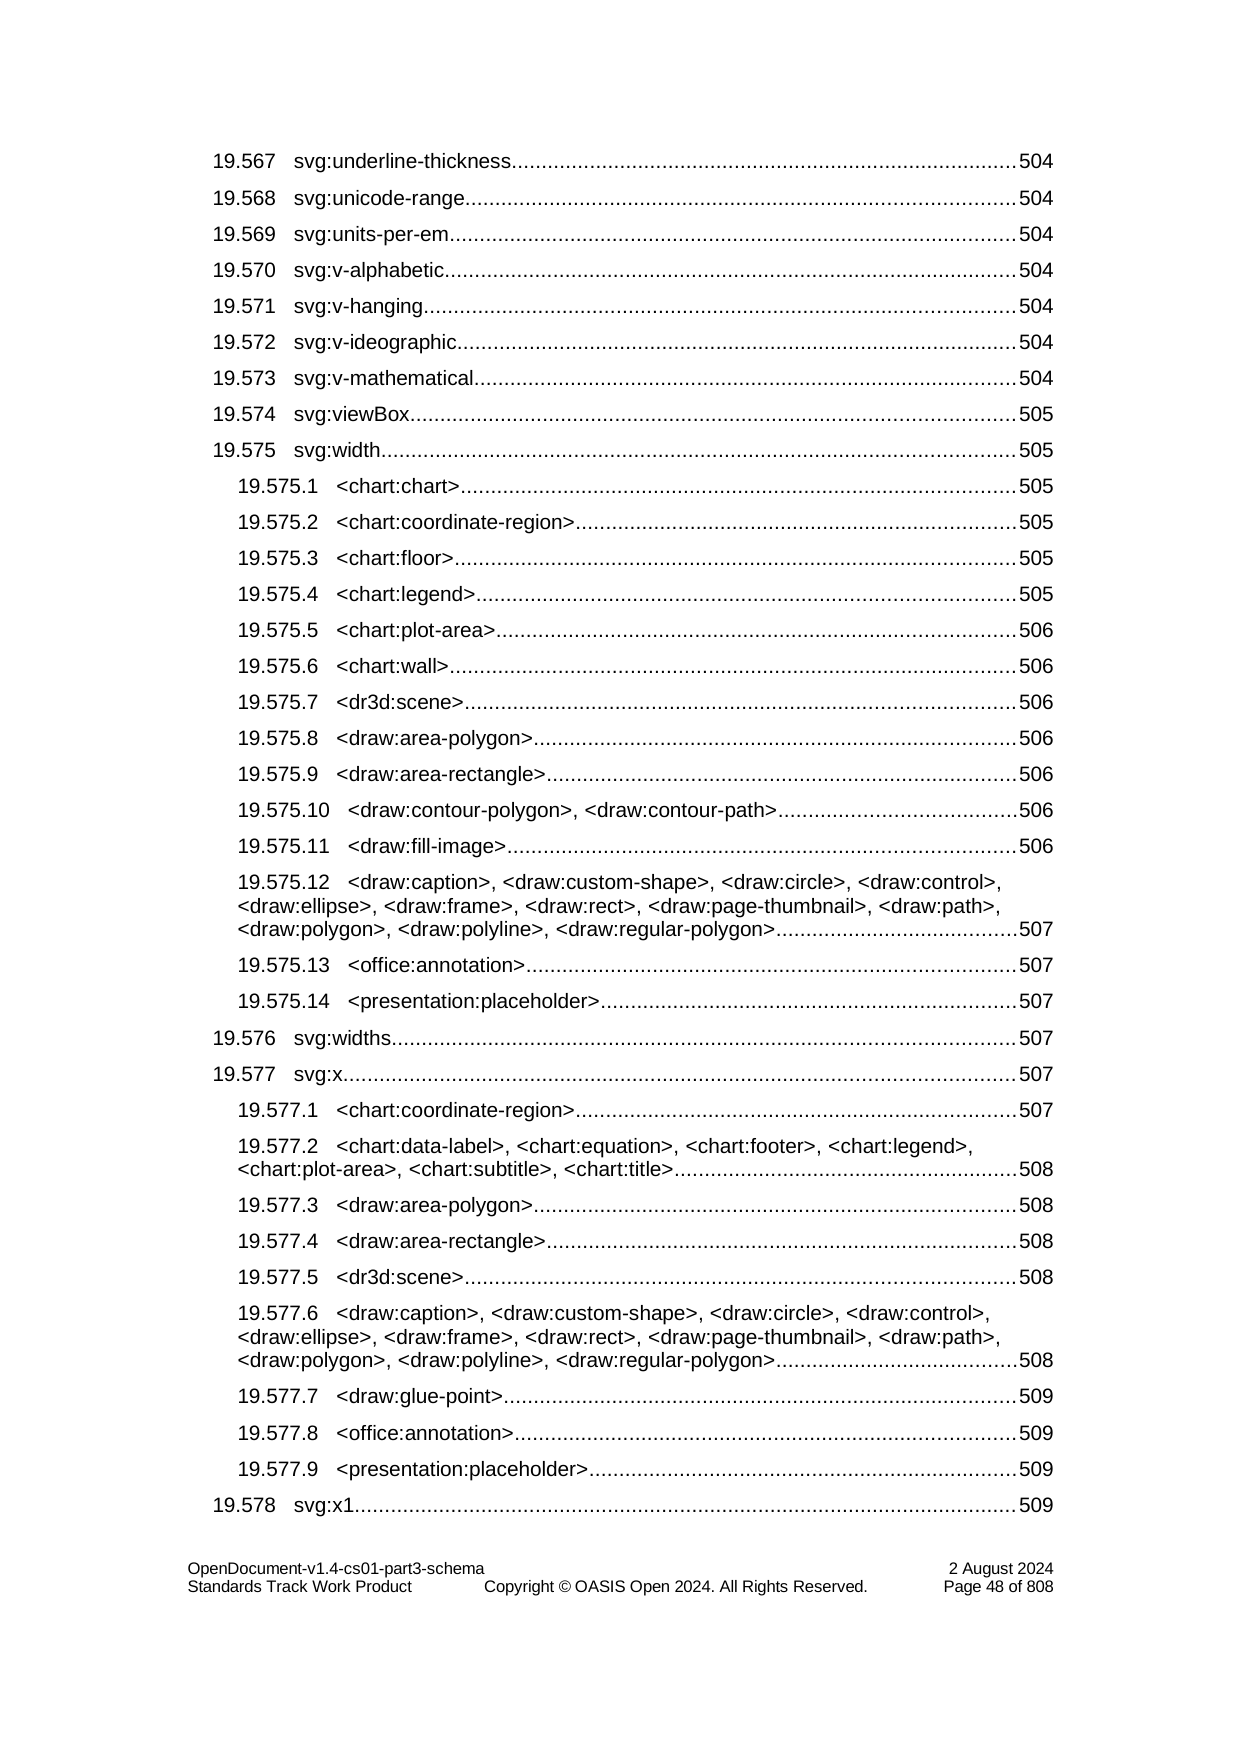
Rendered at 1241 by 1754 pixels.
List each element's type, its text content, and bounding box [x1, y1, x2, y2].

text 19.577.9 <presentation:placeholder> 509 [237, 1457, 1053, 1481]
text 19.577.1 <chart:coordinate-region> 507 [237, 1098, 1053, 1122]
text 19.577.7 <draw:glue-point> 509 [237, 1385, 1053, 1408]
text 19.575.12 <draw:caption>, <draw:custom-shape>, <draw:circle>, <draw:control>, <draw:ellipse>, <draw:frame>, <draw:rect>, <draw:page-thumbnail>, <draw:path>, <draw:polygon>, <draw:polyline>, <draw:regular-polygon> 507 [237, 871, 1053, 941]
text 19.577.6 <draw:caption>, <draw:custom-shape>, <draw:circle>, <draw:control>, <draw:ellipse>, <draw:frame>, <draw:rect>, <draw:page-thumbnail>, <draw:path>, <draw:polygon>, <draw:polyline>, <draw:regular-polygon> 508 [237, 1302, 1053, 1372]
text 19.575.6 <chart:wall> 506 [237, 654, 1053, 678]
text 19.575.5 <chart:plot-area> 506 [237, 618, 1053, 642]
text 19.567 svg:underline-thickness 504 [212, 150, 1053, 173]
text 19.575.10 <draw:contour-polygon>, <draw:contour-path> 506 [237, 799, 1053, 822]
text 19.577.5 <dr3d:scene> 508 [237, 1266, 1053, 1289]
text 19.570 svg:v-alphabetic 504 [212, 258, 1053, 282]
text 19.575.13 <office:annotation> 507 [237, 954, 1053, 977]
text 19.575.9 <draw:area-rectangle> 506 [237, 763, 1053, 786]
text 19.575.8 <draw:area-polygon> 506 [237, 727, 1053, 750]
text 19.575.1 <chart:chart> 505 [237, 474, 1053, 498]
text 19.571 svg:v-hanging 504 [212, 294, 1053, 318]
text 19.574 svg:viewBox 505 [212, 402, 1053, 426]
text 19.575.2 <chart:coordinate-region> 505 [237, 510, 1053, 534]
text 19.575.14 <presentation:placeholder> 507 [237, 990, 1053, 1013]
text 19.577.2 <chart:data-label>, <chart:equation>, <chart:footer>, <chart:legend>, <chart:plot-area>, <chart:subtitle>, <chart:title> 508 [237, 1134, 1053, 1181]
text 19.575.11 <draw:fill-image> 506 [237, 835, 1053, 858]
text 19.575.3 <chart:floor> 505 [237, 546, 1053, 570]
text 19.568 svg:unicode-range 504 [212, 186, 1053, 209]
text 19.575.7 <dr3d:scene> 506 [237, 691, 1053, 714]
text 19.575.4 <chart:legend> 505 [237, 582, 1053, 606]
text 19.577.3 <draw:area-polygon> 508 [237, 1194, 1053, 1217]
text 19.577 svg:x 507 [212, 1062, 1053, 1086]
text 19.577.4 <draw:area-rectangle> 508 [237, 1230, 1053, 1253]
text 19.578 svg:x1 509 [212, 1493, 1053, 1517]
text 19.575 svg:width 505 [212, 438, 1053, 462]
text 19.573 svg:v-mathematical 504 [212, 366, 1053, 390]
text 19.569 svg:units-per-em 504 [212, 222, 1053, 246]
text 19.576 svg:widths 507 [212, 1026, 1053, 1049]
text 19.577.8 <office:annotation> 509 [237, 1421, 1053, 1444]
text 19.572 svg:v-ideographic 504 [212, 330, 1053, 354]
